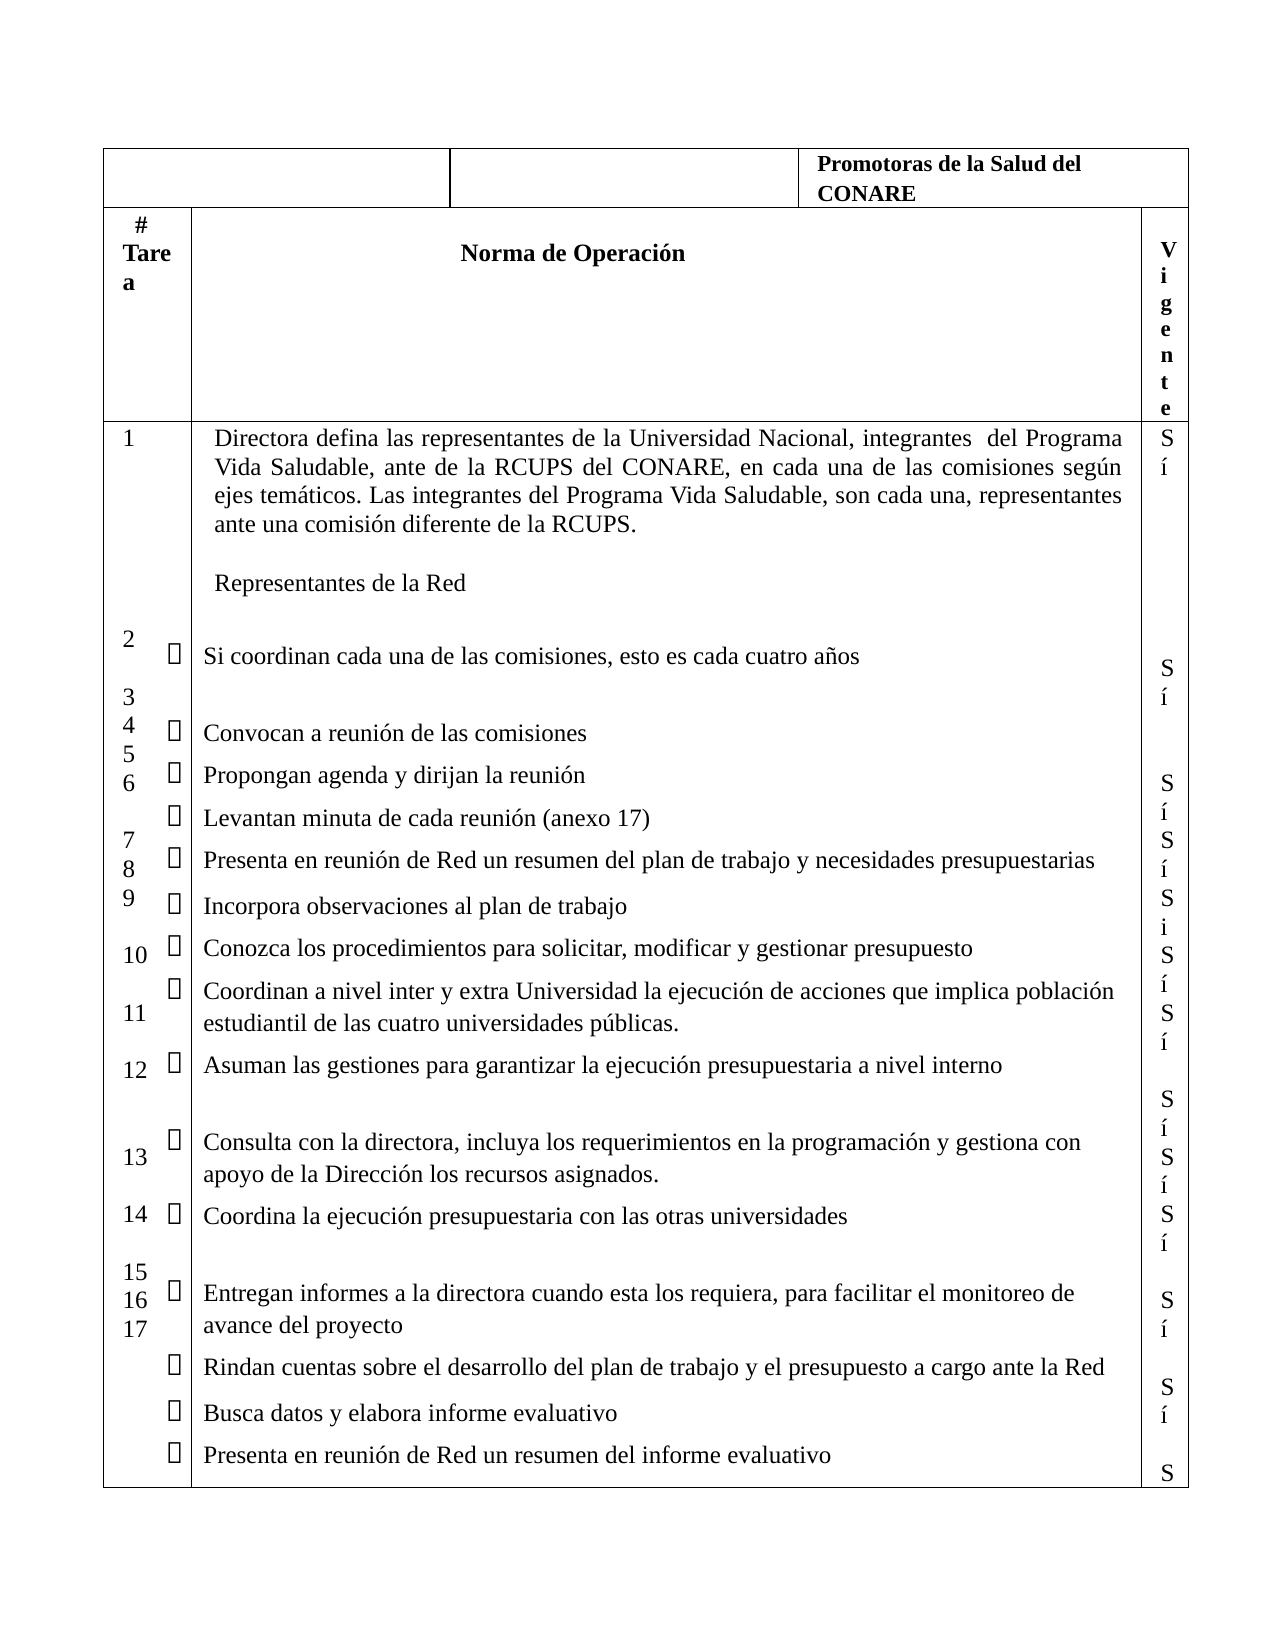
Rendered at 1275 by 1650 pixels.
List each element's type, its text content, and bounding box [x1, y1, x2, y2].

table_cell Promotoras de la Salud del CONARE [799, 149, 1188, 207]
table_cell [104, 149, 449, 207]
table_cell Directora defina las representantes de la Universidad Nacional, integrantes del Programa Vida Saludable, ante de la RCUPS del CONARE, en cada una de las comisiones según ejes temáticos. Las integrantes del Programa Vida Saludable, son cada una, representantes ante una comisión diferente de la RCUPS. Representantes de la Red Si coordinan cada una de las comisiones, esto es cada cuatro años Convocan a reunión de las comisiones Propongan agenda y dirijan la reunión Levantan minuta de cada reunión (anexo 17) Presenta en reunión de Red un resumen del plan de trabajo y necesidades presupuestarias Incorpora observaciones al plan de trabajo Conozca los procedimientos para solicitar, modificar y gestionar presupuesto Coordinan a nivel inter y extra Universidad la ejecución de acciones que implica población estudiantil de las cuatro universidades públicas. Asuman las gestiones para garantizar la ejecución presupuestaria a nivel interno Consulta con la directora, incluya los requerimientos en la programación y gestiona con apoyo de la Dirección los recursos asignados. Coordina la ejecución presupuestaria con las otras universidades Entregan informes a la directora cuando esta los requiera, para facilitar el monitoreo de avance del proyecto Rindan cuentas sobre el desarrollo del plan de trabajo y el presupuesto a cargo ante la Red Busca datos y elabora informe evaluativo Presenta en reunión de Red un resumen del informe evaluativo [192, 422, 1141, 1487]
table_cell Norma de Operación [192, 208, 1141, 421]
table_cell 1 2 3 4 5 6 7 8 9 10 11 12 13 14 15 16 17 [104, 422, 191, 1487]
table_cell # Tarea [104, 208, 191, 421]
table_cell [451, 149, 798, 207]
table_cell Sí Sí Sí Sí Si Sí Sí Sí Sí Sí Sí Sí S [1142, 422, 1188, 1487]
table_cell Vigente [1142, 208, 1188, 421]
